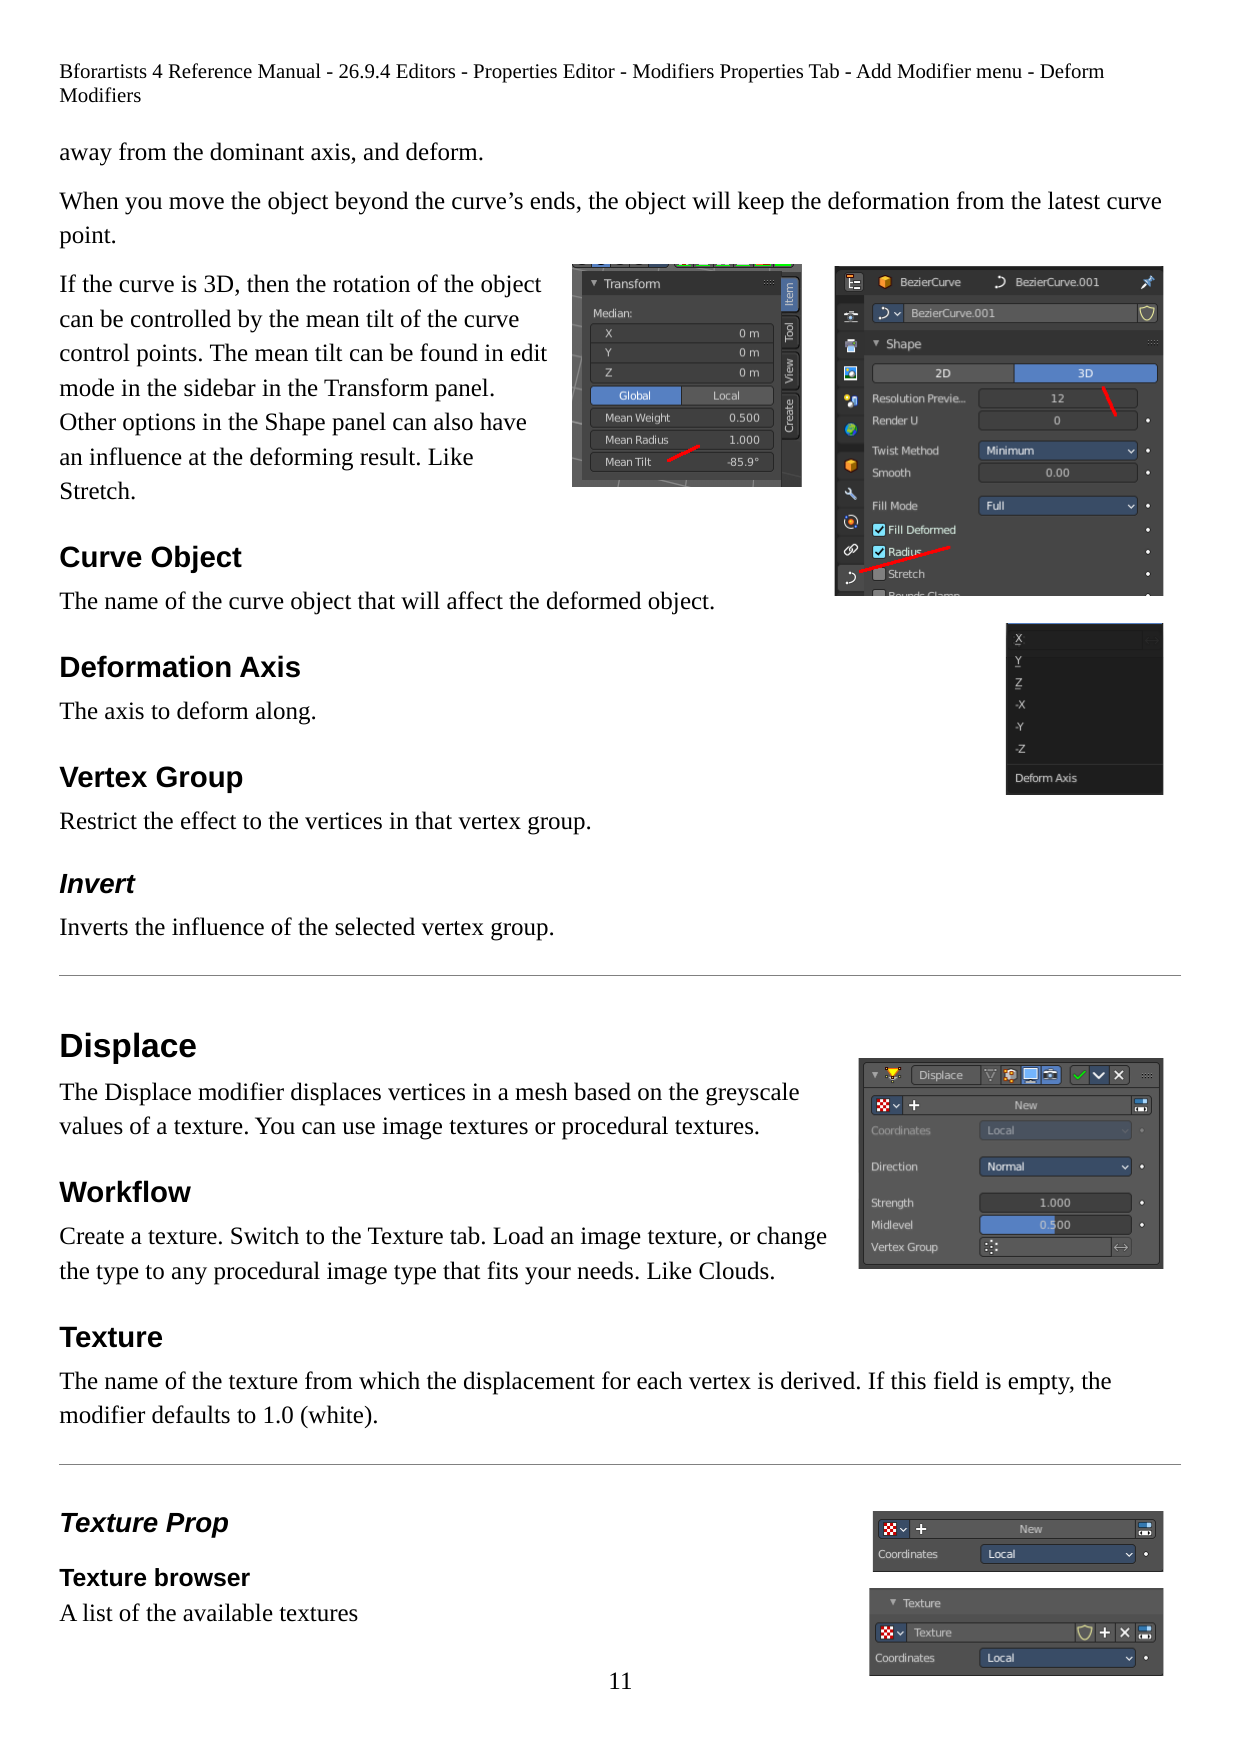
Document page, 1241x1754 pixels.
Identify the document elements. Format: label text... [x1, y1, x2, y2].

subtitle Texture Prop [59, 1506, 1181, 1538]
text The name of the texture from which the displacement for each vertex is derived. If this field is empty, the modifier defaults to 1.0 (white). [59, 1366, 1181, 1429]
text Inverts the influence of the selected vertex group. [59, 912, 1181, 941]
subtitle Vertex Group [59, 759, 1005, 793]
subtitle [1164, 1175, 1181, 1209]
text If the curve is 3D, then the rotation of the object can be controlled by the mean tilt of the curve control points. The mean tilt can be found in edit mode in the sidebar in the Transform panel. Other options in the Shape panel can also have an influence at the deforming result. Like Stretch. [59, 269, 834, 505]
picture [572, 264, 802, 487]
subtitle Displace [59, 1026, 1181, 1064]
subtitle Texture [59, 1319, 1181, 1353]
subtitle Curve Object [59, 540, 834, 573]
text When you move the object beyond the curve’s ends, the object will keep the deformation from the latest curve point. [59, 186, 1181, 249]
text away from the dominant axis, and deform. [59, 137, 1181, 165]
picture [1005, 623, 1164, 795]
text The name of the curve object that will affect the deformed object. [59, 586, 1181, 615]
subtitle Workflow [59, 1175, 858, 1209]
subtitle [1164, 540, 1181, 573]
picture [872, 1511, 1164, 1572]
text The Displace modifier displaces vertices in a mesh based on the greyscale values of a texture. You can use image textures or procedural textures. [59, 1077, 858, 1140]
subtitle [1164, 759, 1181, 793]
picture [858, 1058, 1164, 1269]
picture [869, 1588, 1164, 1676]
subtitle Deformation Axis [59, 650, 1005, 683]
subtitle Invert [59, 867, 1181, 899]
subtitle [1164, 650, 1181, 683]
text Create a texture. Switch to the Texture tab. Load an image texture, or change the type to any procedural image type that fits your needs. Like Clouds. [59, 1221, 1181, 1284]
text A list of the available textures [59, 1598, 869, 1626]
picture [834, 266, 1164, 596]
subtitle Texture browser [59, 1563, 1181, 1591]
text The axis to deform along. [59, 696, 1005, 725]
text Restrict the effect to the vertices in that vertex group. [59, 806, 1181, 834]
